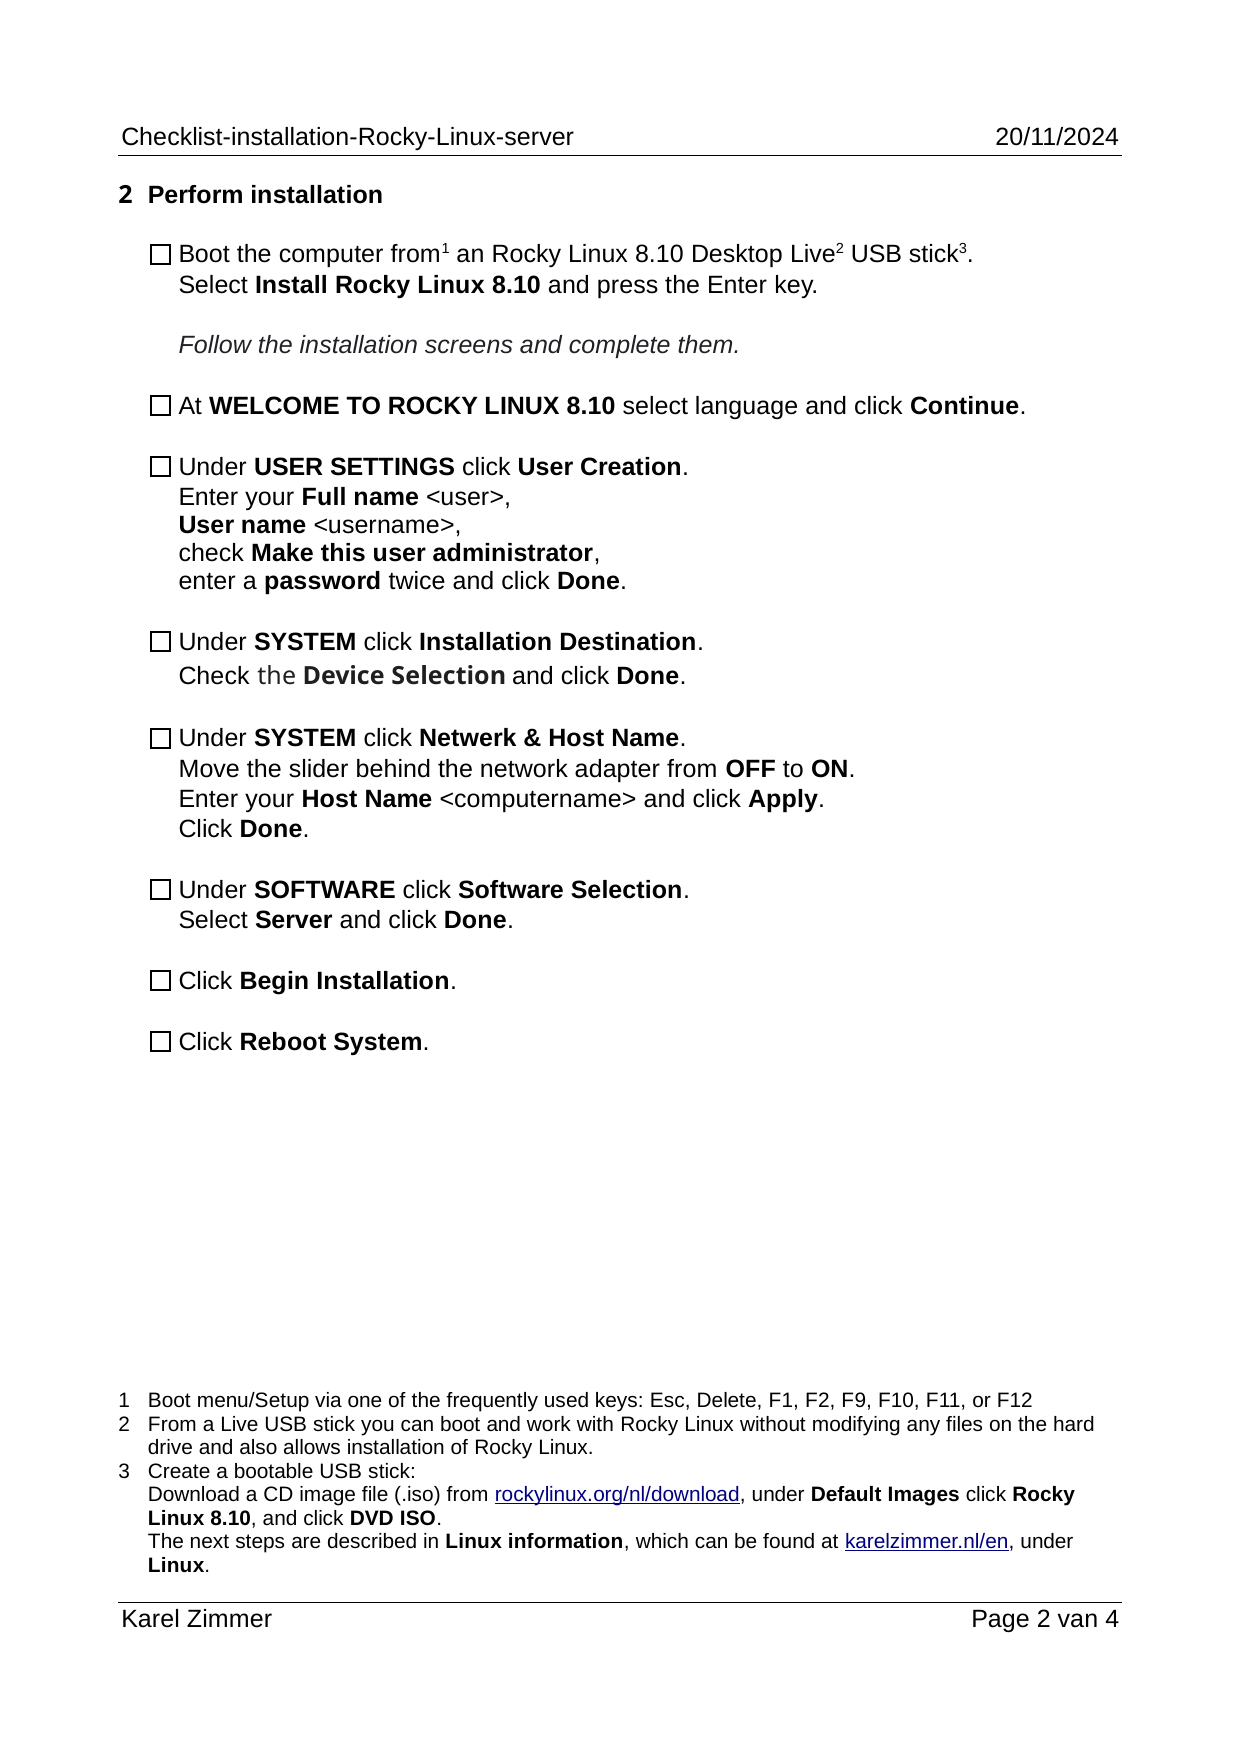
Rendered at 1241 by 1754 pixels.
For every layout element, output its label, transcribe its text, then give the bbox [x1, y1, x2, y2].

table_cell [177, 844, 1122, 875]
table_cell [177, 693, 1122, 723]
table_cell [118, 657, 142, 693]
table_cell [177, 935, 1122, 966]
table_cell [177, 300, 1122, 330]
table_cell Under USER SETTINGS click User Creation. [177, 451, 1122, 482]
table_cell [118, 451, 142, 482]
table_cell [118, 784, 142, 814]
table_cell Enter your Full name <user>, User name <username>, check Make this user administrator, enter a password twice and click Done. [177, 482, 1122, 596]
table_cell [118, 875, 142, 905]
table_cell Move the slider behind the network adapter from OFF to ON. [177, 754, 1122, 784]
table_cell [142, 905, 177, 935]
table_cell [142, 626, 177, 657]
table_cell [118, 300, 142, 330]
table_cell [142, 814, 177, 844]
table_cell At WELCOME TO ROCKY LINUX 8.10 select language and click Continue. [177, 391, 1122, 421]
table_cell [177, 360, 1122, 391]
table_cell [177, 421, 1122, 451]
table_cell [118, 693, 142, 723]
table_cell Select Install Rocky Linux 8.10 and press the Enter key. [177, 269, 1122, 300]
table_cell Enter your Host Name <computername> and click Apply. [177, 784, 1122, 814]
table_cell [118, 421, 142, 451]
table_cell Click Reboot System. [177, 1026, 1122, 1057]
table_cell [177, 996, 1122, 1026]
table_header [118, 239, 142, 269]
table_cell Click Done. [177, 814, 1122, 844]
table_cell [142, 300, 177, 330]
table_cell [142, 451, 177, 482]
table_cell [118, 754, 142, 784]
table_cell [142, 754, 177, 784]
table_cell [142, 966, 177, 996]
table_cell [142, 723, 177, 753]
table_cell [142, 875, 177, 905]
table_cell [118, 905, 142, 935]
table_cell [142, 482, 177, 596]
table_cell Under SOFTWARE click Software Selection. [177, 875, 1122, 905]
table_cell [118, 360, 142, 391]
table_cell [142, 596, 177, 626]
table_cell [142, 935, 177, 966]
table_cell [142, 1026, 177, 1057]
table_header [142, 239, 177, 269]
table_cell [118, 269, 142, 300]
table_cell [118, 330, 142, 360]
table_cell Check the Device Selection and click Done. [177, 657, 1122, 693]
table_cell Select Server and click Done. [177, 905, 1122, 935]
table_cell [118, 996, 142, 1026]
table_cell [118, 1026, 142, 1057]
table_cell [118, 966, 142, 996]
table_cell [118, 844, 142, 875]
list Perform installation [118, 177, 1122, 211]
table_cell [142, 421, 177, 451]
table_cell Click Begin Installation. [177, 966, 1122, 996]
table_header Boot the computer from an Rocky Linux 8.10 Desktop Live USB stick. [177, 239, 1122, 269]
table_cell [177, 596, 1122, 626]
table_cell [118, 482, 142, 596]
table_cell [118, 935, 142, 966]
table_cell [142, 330, 177, 360]
table_cell [142, 693, 177, 723]
table_cell [118, 391, 142, 421]
table_cell Follow the installation screens and complete them. [177, 330, 1122, 360]
table_cell [118, 814, 142, 844]
table_cell [142, 784, 177, 814]
table_cell [142, 657, 177, 693]
table_cell [118, 723, 142, 753]
table_cell [142, 996, 177, 1026]
table_cell Under SYSTEM click Installation Destination. [177, 626, 1122, 657]
table_cell [142, 844, 177, 875]
table_cell [142, 269, 177, 300]
table_cell [118, 626, 142, 657]
table_cell [142, 391, 177, 421]
table_cell [142, 360, 177, 391]
table_cell [118, 596, 142, 626]
table_cell Under SYSTEM click Netwerk & Host Name. [177, 723, 1122, 753]
